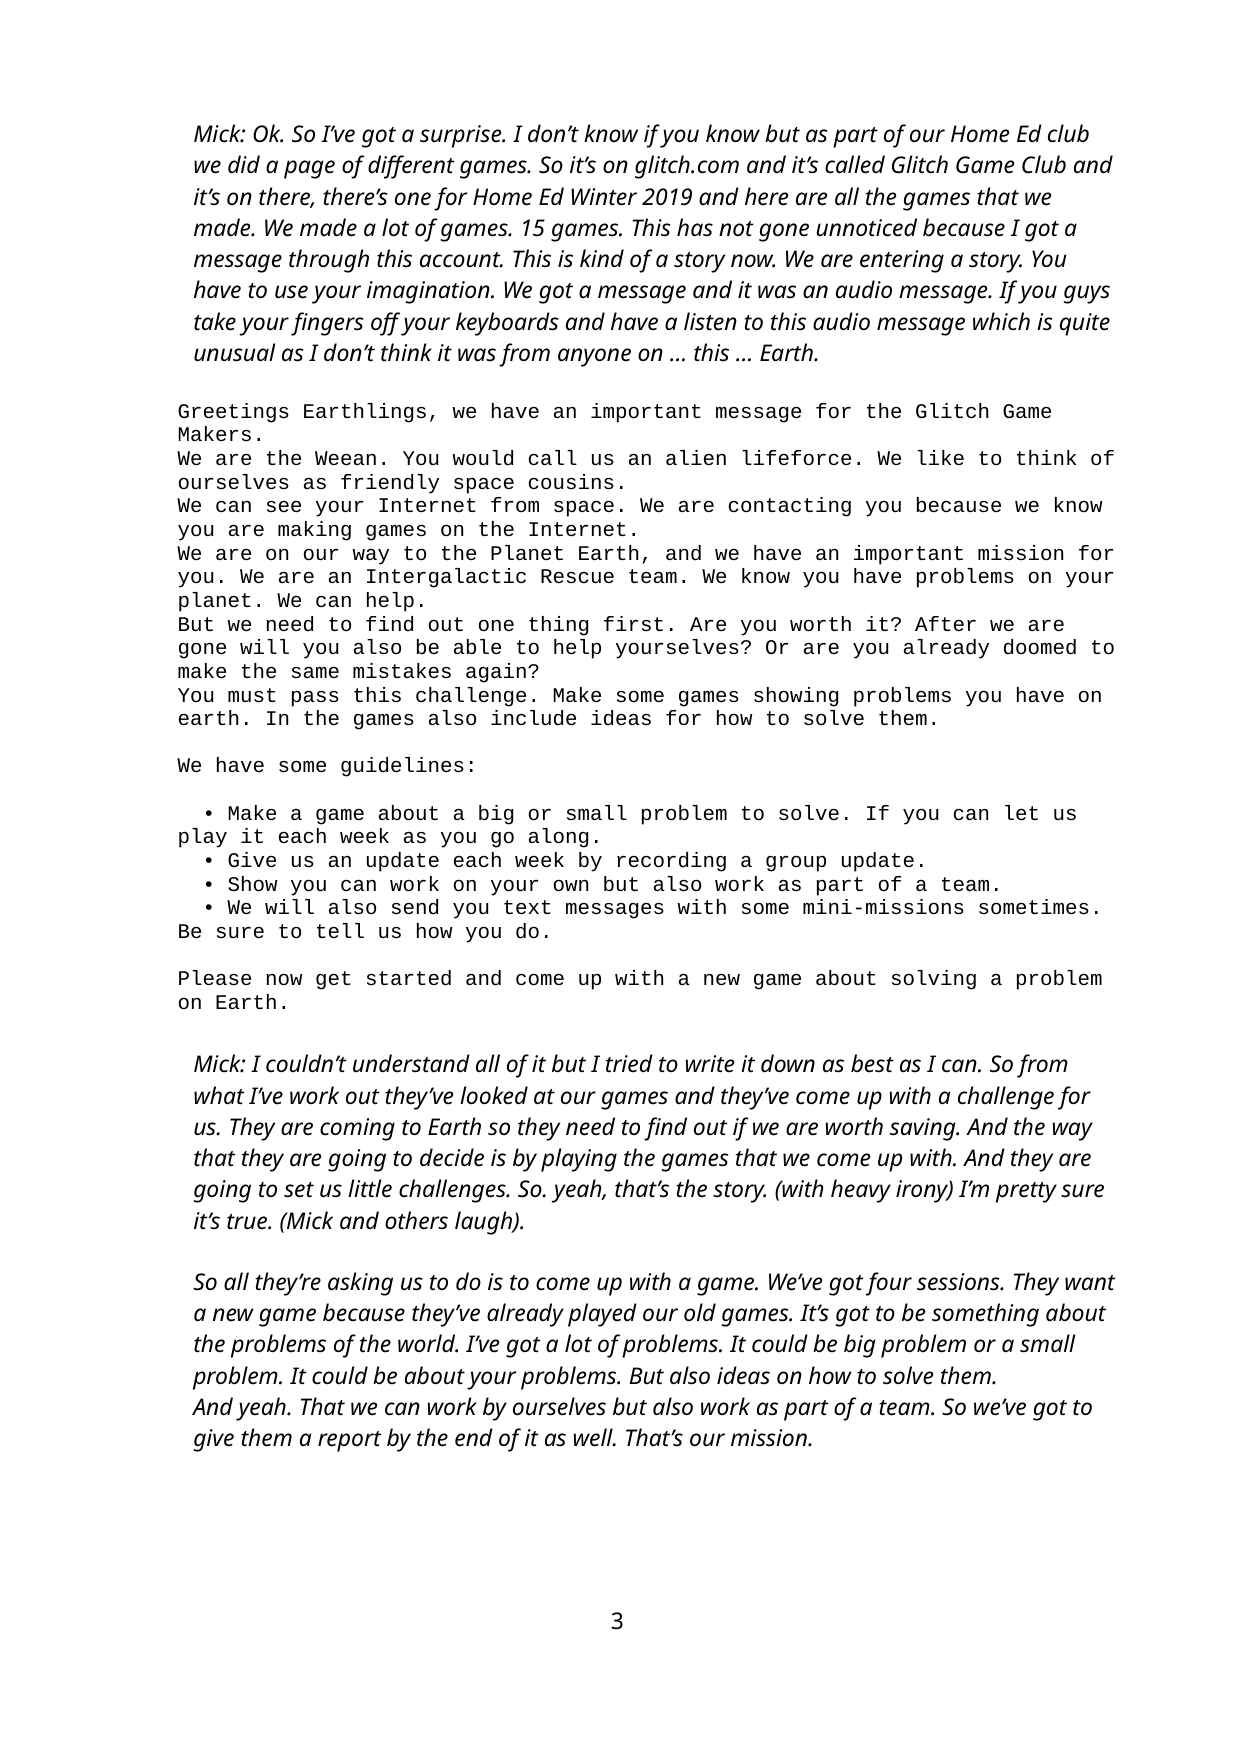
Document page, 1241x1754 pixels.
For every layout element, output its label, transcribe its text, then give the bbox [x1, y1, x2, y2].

text • Give us an update each week by recording a group update. [177, 850, 1122, 874]
text But we need to find out one thing first. Are you worth it? After we are gone will you also be able to help yourselves? Or are you already doomed to make the same mistakes again? [177, 614, 1122, 684]
text So all they’re asking us to do is to come up with a game. We’ve got four sessions. They want a new game because they’ve already played our old games. It’s got to be something about the problems of the world. I’ve got a lot of problems. It could be big problem or a small problem. It could be about your problems. But also ideas on how to solve them. And yeah. That we can work by ourselves but also work as part of a team. So we’ve got to give them a report by the end of it as well. That’s our mission. [193, 1266, 1122, 1453]
text We have some guidelines: [177, 756, 1122, 779]
text We are the Weean. You would call us an alien lifeforce. We like to think of ourselves as friendly space cousins. [177, 448, 1122, 495]
text We can see your Internet from space. We are contacting you because we know you are making games on the Internet. [177, 495, 1122, 543]
text Greetings Earthlings, we have an important message for the Glitch Game Makers. [177, 401, 1122, 448]
text Mick: I couldn’t understand all of it but I tried to write it down as best as I can. So from what I’ve work out they’ve looked at our games and they’ve come up with a challenge for us. They are coming to Earth so they need to find out if we are worth saving. And the way that they are going to decide is by playing the games that we come up with. And they are going to set us little challenges. So. yeah, that’s the story. (with heavy irony) I’m pretty sure it’s true. (Mick and others laugh). [193, 1048, 1122, 1236]
text • Make a game about a big or small problem to solve. If you can let us play it each week as you go along. [177, 803, 1122, 850]
text Please now get started and come up with a new game about solving a problem on Earth. [177, 968, 1122, 1016]
text We are on our way to the Planet Earth, and we have an important mission for you. We are an Intergalactic Rescue team. We know you have problems on your planet. We can help. [177, 543, 1122, 614]
text You must pass this challenge. Make some games showing problems you have on earth. In the games also include ideas for how to solve them. [177, 684, 1122, 732]
text • We will also send you text messages with some mini-missions sometimes. Be sure to tell us how you do. [177, 897, 1122, 945]
text Mick: Ok. So I’ve got a surprise. I don’t know if you know but as part of our Home Ed club we did a page of different games. So it’s on glitch.com and it’s called Glitch Game Club and it’s on there, there’s one for Home Ed Winter 2019 and here are all the games that we made. We made a lot of games. 15 games. This has not gone unnoticed because I got a message through this account. This is kind of a story now. We are entering a story. You have to use your imagination. We got a message and it was an audio message. If you guys take your fingers off your keyboards and have a listen to this audio message which is quite unusual as I don’t think it was from anyone on … this … Earth. [193, 118, 1122, 368]
text • Show you can work on your own but also work as part of a team. [177, 874, 1122, 897]
